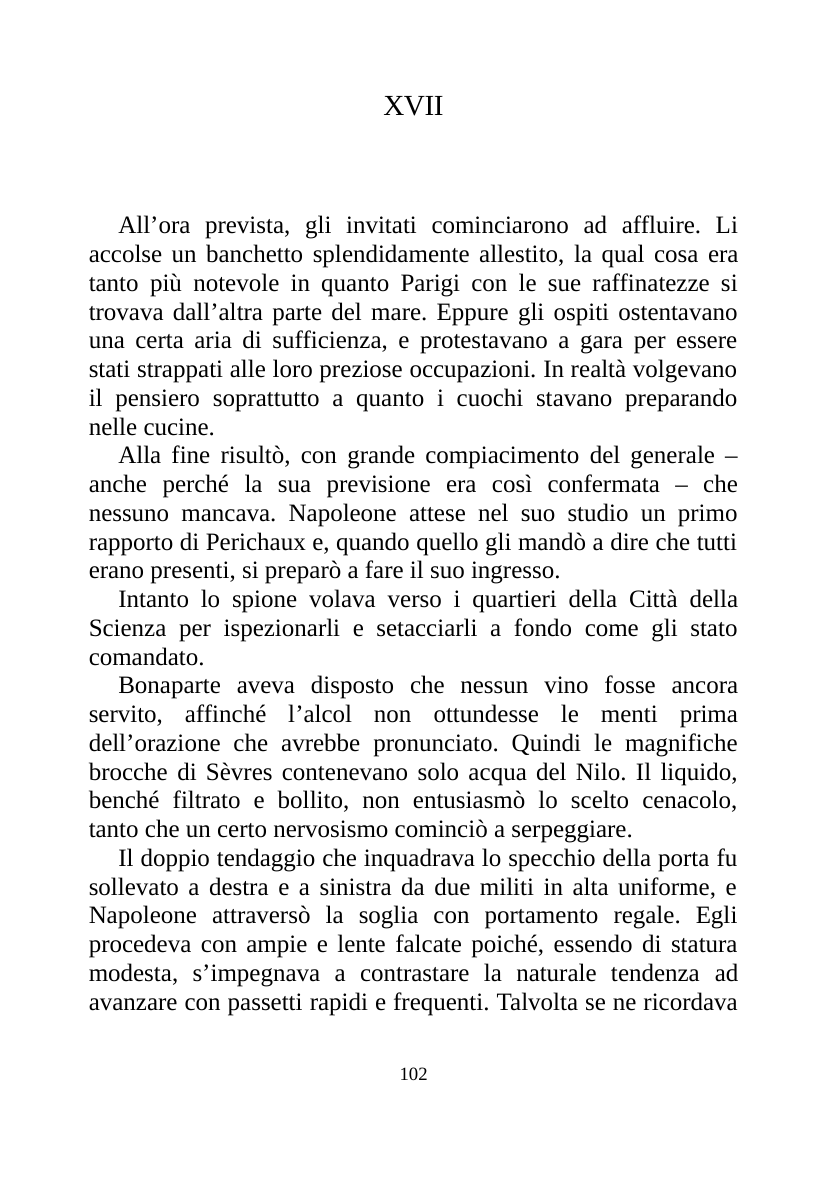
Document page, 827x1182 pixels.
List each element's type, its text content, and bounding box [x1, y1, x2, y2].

text All’ora prevista, gli invitati cominciarono ad affluire. Li accolse un banchetto splendidamente allestito, la qual cosa era tanto più notevole in quanto Parigi con le sue raffinatezze si trovava dall’altra parte del mare. Eppure gli ospiti ostentavano una certa aria di sufficienza, e protestavano a gara per essere stati strappati alle loro preziose occupazioni. In realtà volgevano il pensiero soprattutto a quanto i cuochi stavano preparando nelle cucine. [88, 211, 738, 441]
text Bonaparte aveva disposto che nessun vino fosse ancora servito, affinché l’alcol non ottundesse le menti prima dell’orazione che avrebbe pronunciato. Quindi le magnifiche brocche di Sèvres contenevano solo acqua del Nilo. Il liquido, benché filtrato e bollito, non entusiasmò lo scelto cenacolo, tanto che un certo nervosismo cominciò a serpeggiare. [88, 671, 738, 843]
text XVII [88, 88, 738, 122]
text Il doppio tendaggio che inquadrava lo specchio della porta fu sollevato a destra e a sinistra da due militi in alta uniforme, e Napoleone attraversò la soglia con portamento regale. Egli procedeva con ampie e lente falcate poiché, essendo di statura modesta, s’impegnava a contrastare la naturale tendenza ad avanzare con passetti rapidi e frequenti. Talvolta se ne ricordava [88, 843, 738, 1016]
text Intanto lo spione volava verso i quartieri della Città della Scienza per ispezionarli e setacciarli a fondo come gli stato comandato. [88, 584, 738, 671]
text Alla fine risultò, con grande compiacimento del generale ‒ anche perché la sua previsione era così confermata ‒ che nessuno mancava. Napoleone attese nel suo studio un primo rapporto di Perichaux e, quando quello gli mandò a dire che tutti erano presenti, si preparò a fare il suo ingresso. [88, 441, 738, 584]
